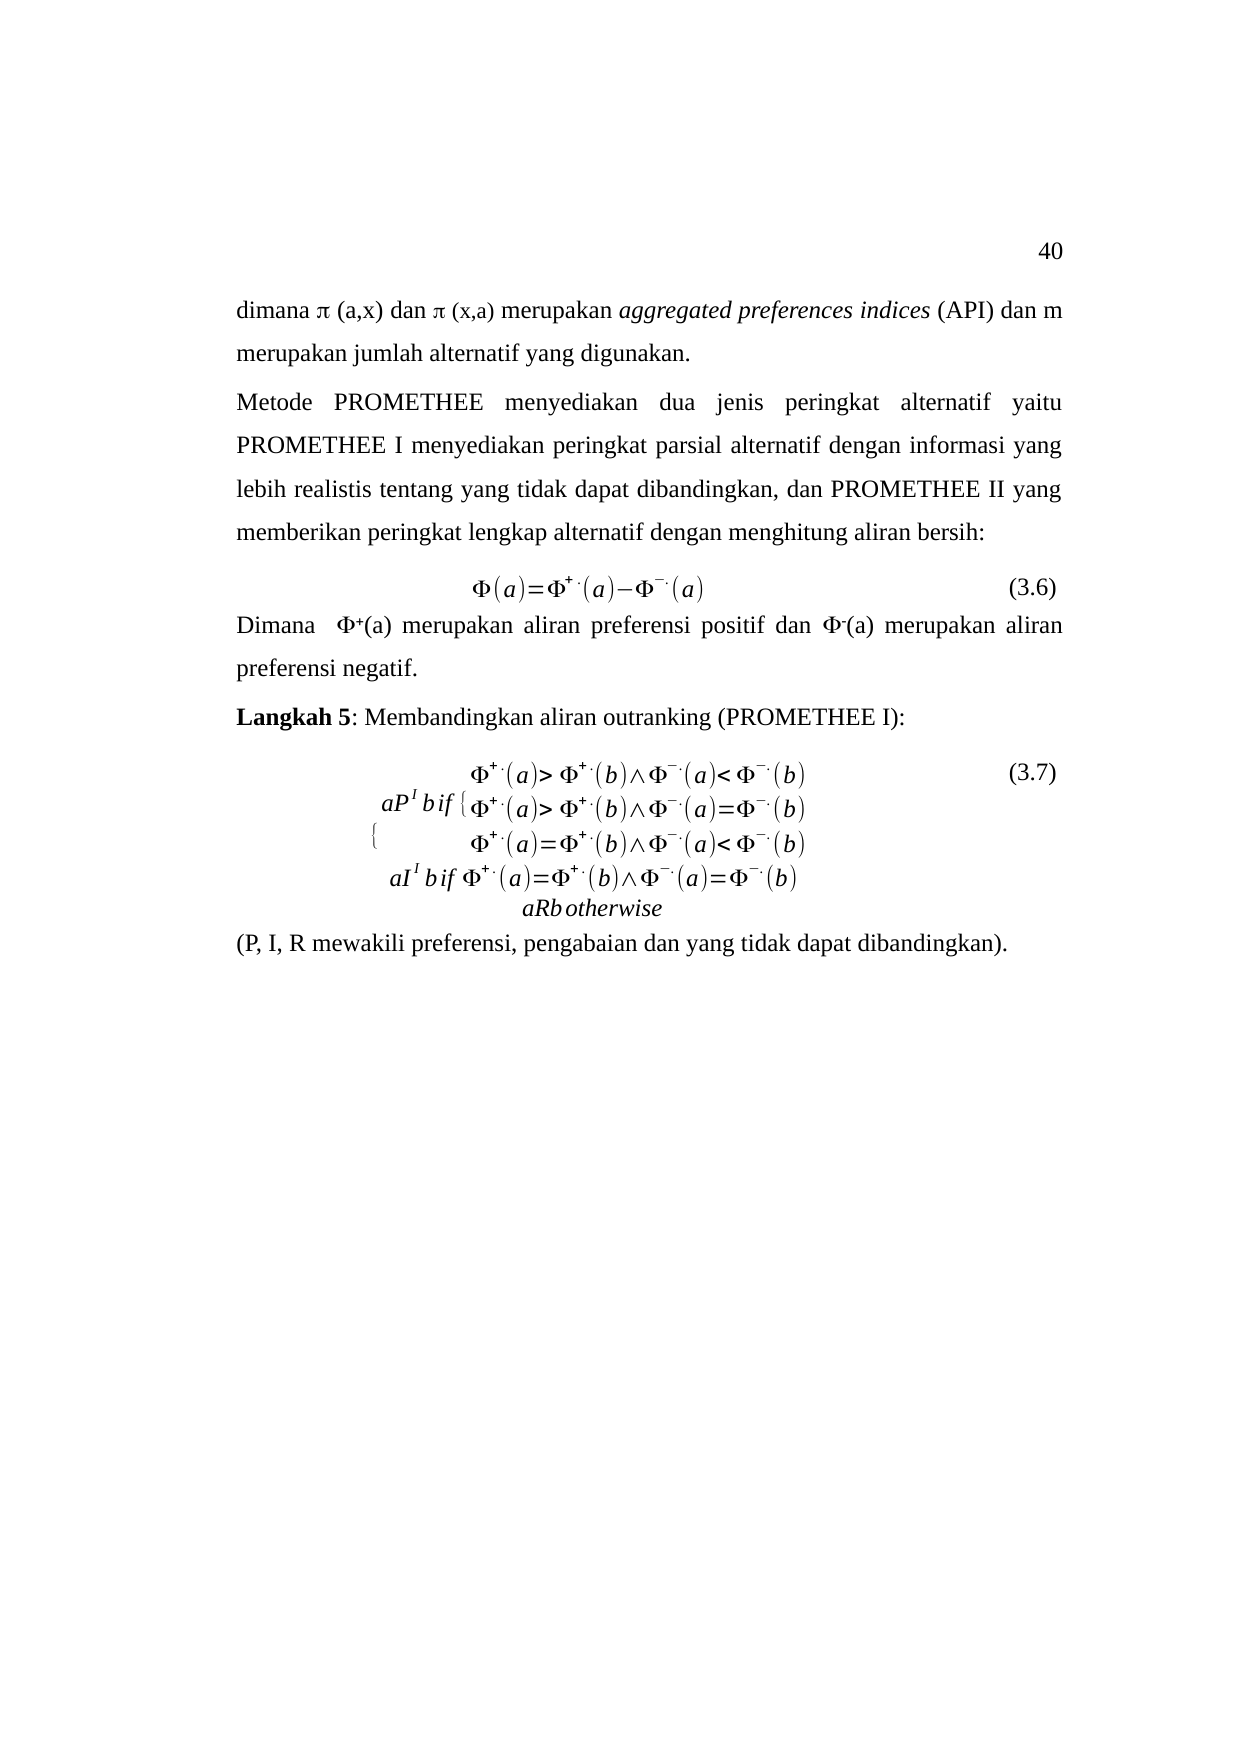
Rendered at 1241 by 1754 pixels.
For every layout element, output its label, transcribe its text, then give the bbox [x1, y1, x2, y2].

table_header (3.7) [939, 752, 1062, 928]
table_header [237, 752, 939, 928]
text Langkah 5: Membandingkan aliran outranking (PROMETHEE I): [236, 702, 1063, 731]
text Dimana Φ+(a) merupakan aliran preferensi positif dan Φ-(a) merupakan aliran preferensi negatif. [236, 610, 1063, 682]
table_header (3.6) [939, 566, 1062, 610]
text dimana π (a,x) dan π (x,a) merupakan aggregated preferences indices (API) dan m merupakan jumlah alternatif yang digunakan. [236, 295, 1063, 367]
table_header [237, 566, 939, 610]
text (P, I, R mewakili preferensi, pengabaian dan yang tidak dapat dibandingkan). [236, 928, 1063, 956]
text Metode PROMETHEE menyediakan dua jenis peringkat alternatif yaitu PROMETHEE I menyediakan peringkat parsial alternatif dengan informasi yang lebih realistis tentang yang tidak dapat dibandingkan, dan PROMETHEE II yang memberikan peringkat lengkap alternatif dengan menghitung aliran bersih: [236, 387, 1063, 546]
